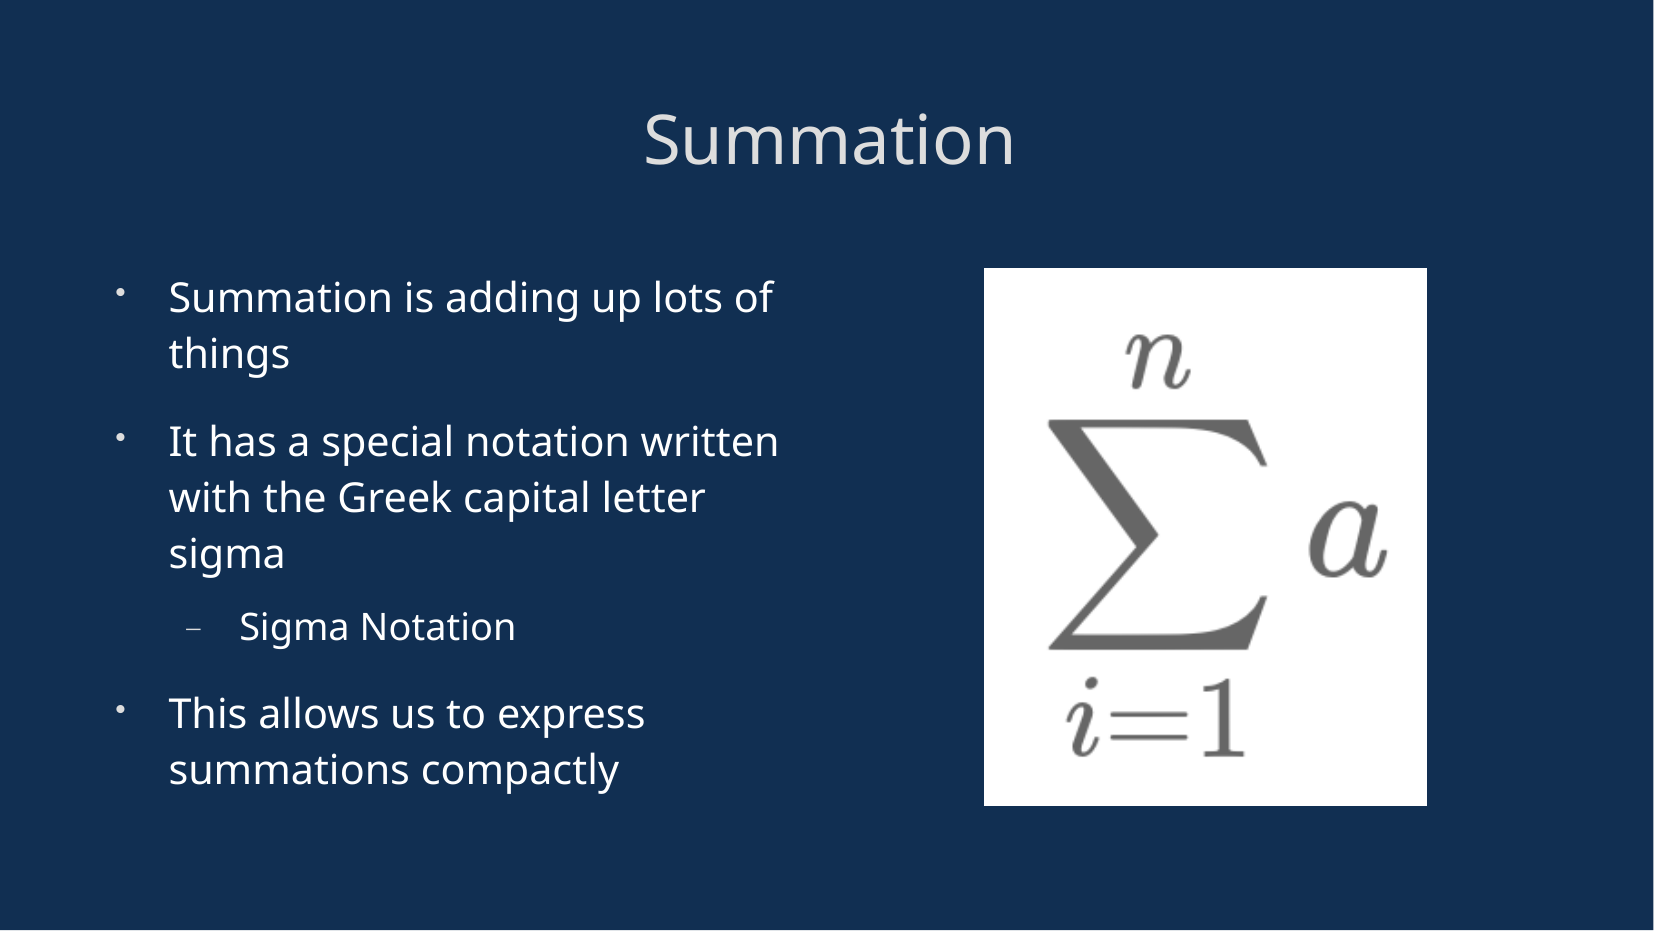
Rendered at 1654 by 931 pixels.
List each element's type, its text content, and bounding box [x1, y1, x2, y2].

list Summation is adding up lots of things It has a special notation written with the Greek capital letter sigma Sigma Notation This allows us to express summations compactly [97, 268, 813, 806]
picture [984, 268, 1427, 806]
title Summation [97, 56, 1563, 220]
